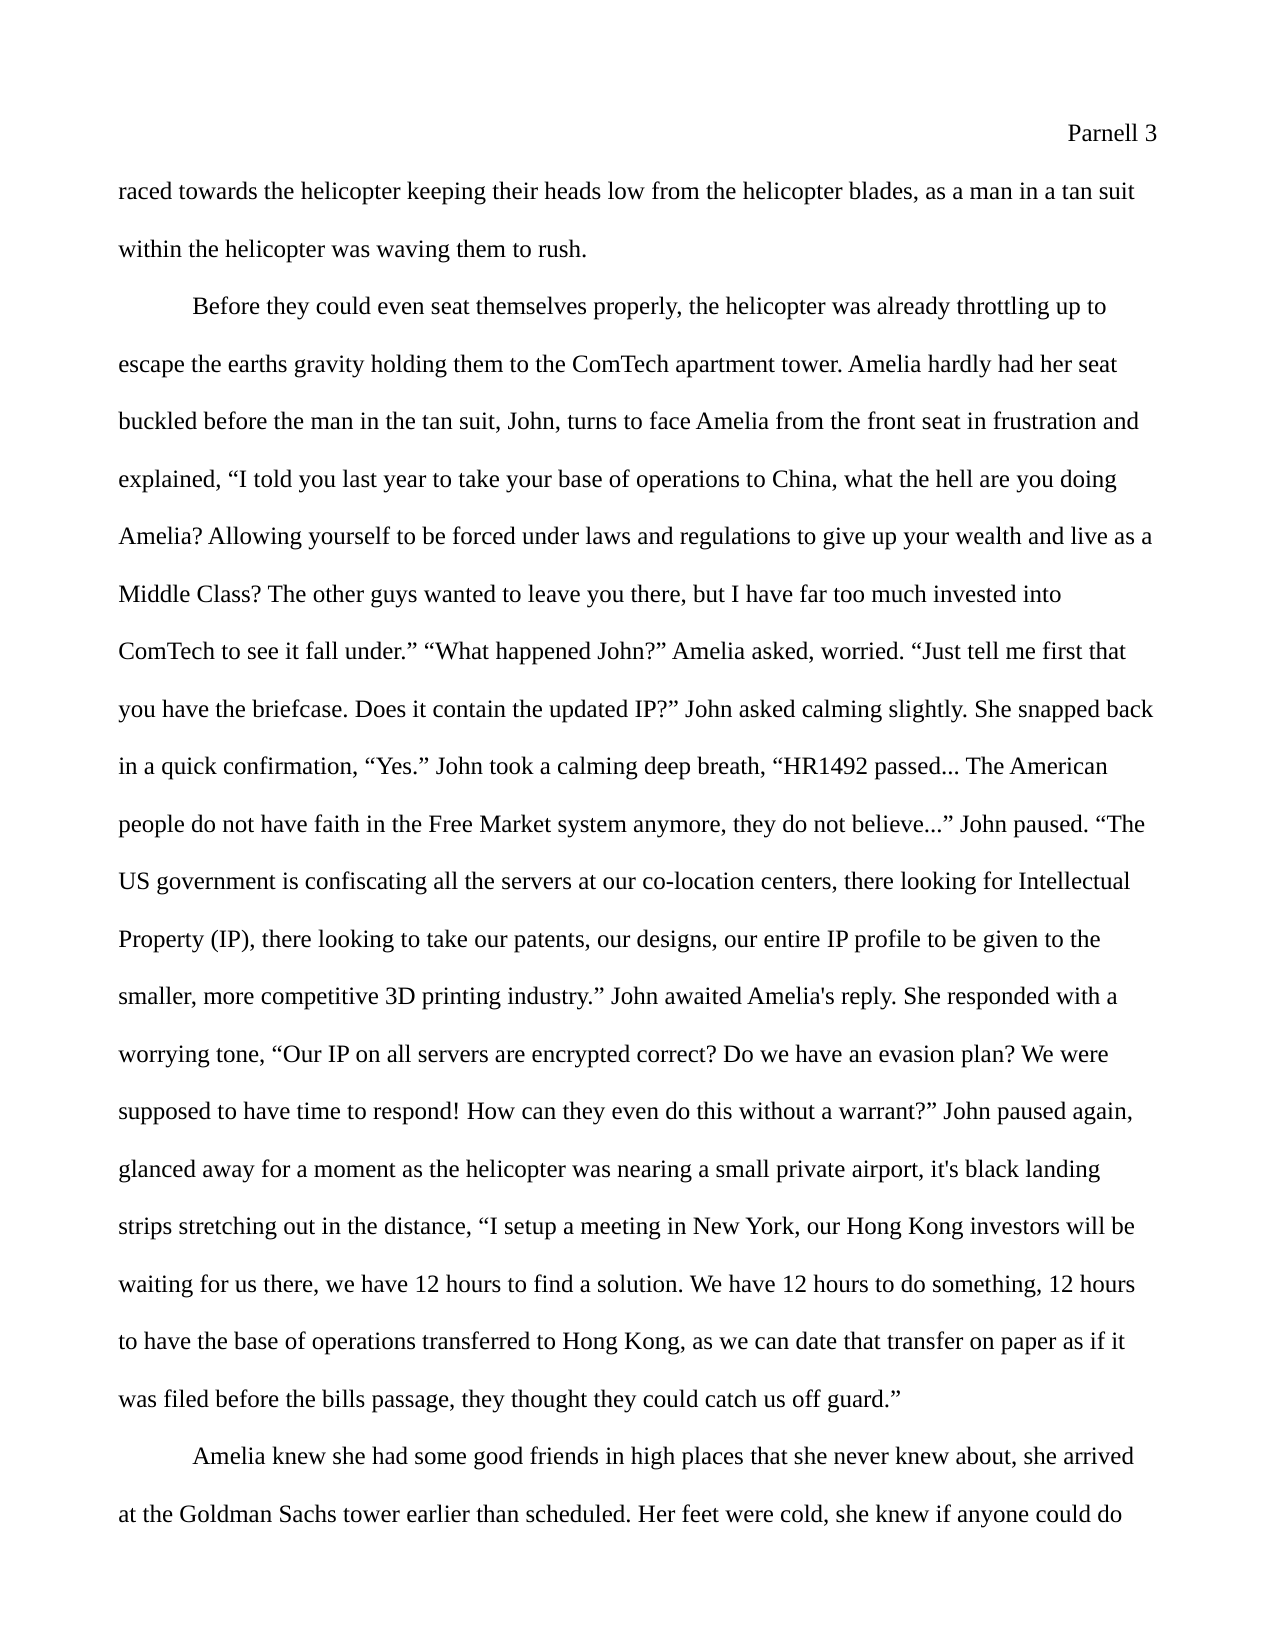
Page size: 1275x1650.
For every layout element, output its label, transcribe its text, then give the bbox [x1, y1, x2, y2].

text raced towards the helicopter keeping their heads low from the helicopter blades, as a man in a tan suit within the helicopter was waving them to rush. [118, 176, 1157, 263]
text Amelia knew she had some good friends in high places that she never knew about, she arrived at the Goldman Sachs tower earlier than scheduled. Her feet were cold, she knew if anyone could do [118, 1441, 1157, 1528]
text Before they could even seat themselves properly, the helicopter was already throttling up to escape the earths gravity holding them to the ComTech apartment tower. Amelia hardly had her seat buckled before the man in the tan suit, John, turns to face Amelia from the front seat in frustration and explained, “I told you last year to take your base of operations to China, what the hell are you doing Amelia? Allowing yourself to be forced under laws and regulations to give up your wealth and live as a Middle Class? The other guys wanted to leave you there, but I have far too much invested into ComTech to see it fall under.” “What happened John?” Amelia asked, worried. “Just tell me first that you have the briefcase. Does it contain the updated IP?” John asked calming slightly. She snapped back in a quick confirmation, “Yes.” John took a calming deep breath, “HR1492 passed... The American people do not have faith in the Free Market system anymore, they do not believe...” John paused. “The US government is confiscating all the servers at our co-location centers, there looking for Intellectual Property (IP), there looking to take our patents, our designs, our entire IP profile to be given to the smaller, more competitive 3D printing industry.” John awaited Amelia's reply. She responded with a worrying tone, “Our IP on all servers are encrypted correct? Do we have an evasion plan? We were supposed to have time to respond! How can they even do this without a warrant?” John paused again, glanced away for a moment as the helicopter was nearing a small private airport, it's black landing strips stretching out in the distance, “I setup a meeting in New York, our Hong Kong investors will be waiting for us there, we have 12 hours to find a solution. We have 12 hours to do something, 12 hours to have the base of operations transferred to Hong Kong, as we can date that transfer on paper as if it was filed before the bills passage, they thought they could catch us off guard.” [118, 291, 1157, 1413]
